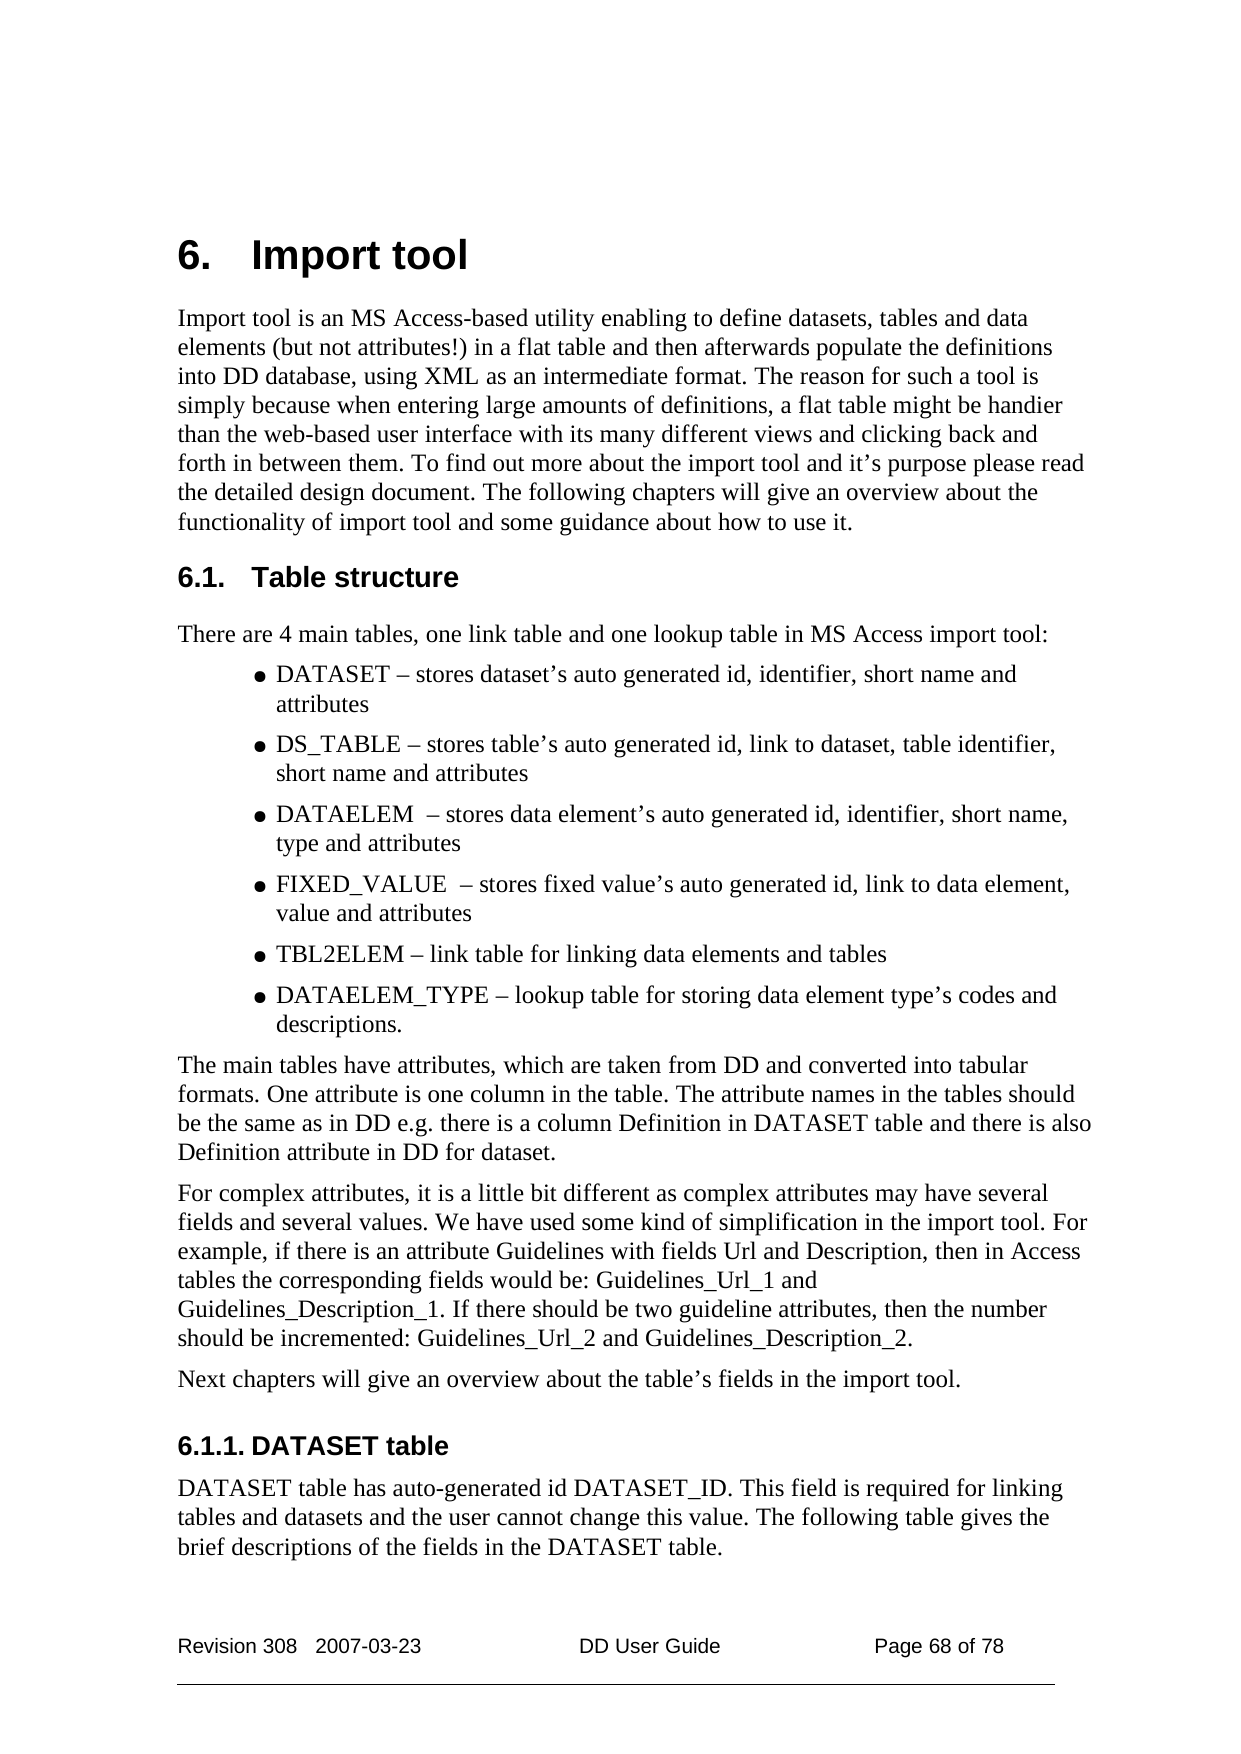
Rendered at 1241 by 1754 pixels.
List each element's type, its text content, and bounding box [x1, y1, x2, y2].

text For complex attributes, it is a little bit different as complex attributes may have several fields and several values. We have used some kind of simplification in the import tool. For example, if there is an attribute Guidelines with fields Url and Description, then in Access tables the corresponding fields would be: Guidelines_Url_1 and Guidelines_Description_1. If there should be two guideline attributes, then the number should be incremented: Guidelines_Url_2 and Guidelines_Description_2. [177, 1178, 1092, 1352]
list DS_TABLE – stores table’s auto generated id, link to dataset, table identifier, short name and attributes [252, 729, 1092, 787]
subtitle Table structure [177, 560, 1092, 594]
subtitle DATASET table [177, 1430, 1092, 1461]
subtitle Import tool [177, 230, 1092, 278]
list DATASET – stores dataset’s auto generated id, identifier, short name and attributes [252, 659, 1092, 717]
list TBL2ELEM – link table for linking data elements and tables [252, 939, 1092, 968]
list DATAELEM_TYPE – lookup table for storing data element type’s codes and descriptions. [252, 980, 1092, 1038]
list DATAELEM – stores data element’s auto generated id, identifier, short name, type and attributes [252, 799, 1092, 857]
text Import tool is an MS Access-based utility enabling to define datasets, tables and data elements (but not attributes!) in a flat table and then afterwards populate the definitions into DD database, using XML as an intermediate format. The reason for such a tool is simply because when entering large amounts of definitions, a flat table might be handier than the web-based user interface with its many different views and clicking back and forth in between them. To find out more about the import tool and it’s purpose please read the detailed design document. The following chapters will give an overview about the functionality of import tool and some guidance about how to use it. [177, 303, 1092, 535]
text There are 4 main tables, one link table and one lookup table in MS Access import tool: [177, 618, 1092, 648]
list FIXED_VALUE – stores fixed value’s auto generated id, link to data element, value and attributes [252, 869, 1092, 927]
text DATASET table has auto-generated id DATASET_ID. This field is required for linking tables and datasets and the user cannot change this value. The following table gives the brief descriptions of the fields in the DATASET table. [177, 1473, 1092, 1560]
text Next chapters will give an overview about the table’s fields in the import tool. [177, 1364, 1092, 1393]
text The main tables have attributes, which are taken from DD and converted into tabular formats. One attribute is one column in the table. The attribute names in the tables should be the same as in DD e.g. there is a column Definition in DATASET table and there is also Definition attribute in DD for dataset. [177, 1050, 1092, 1166]
